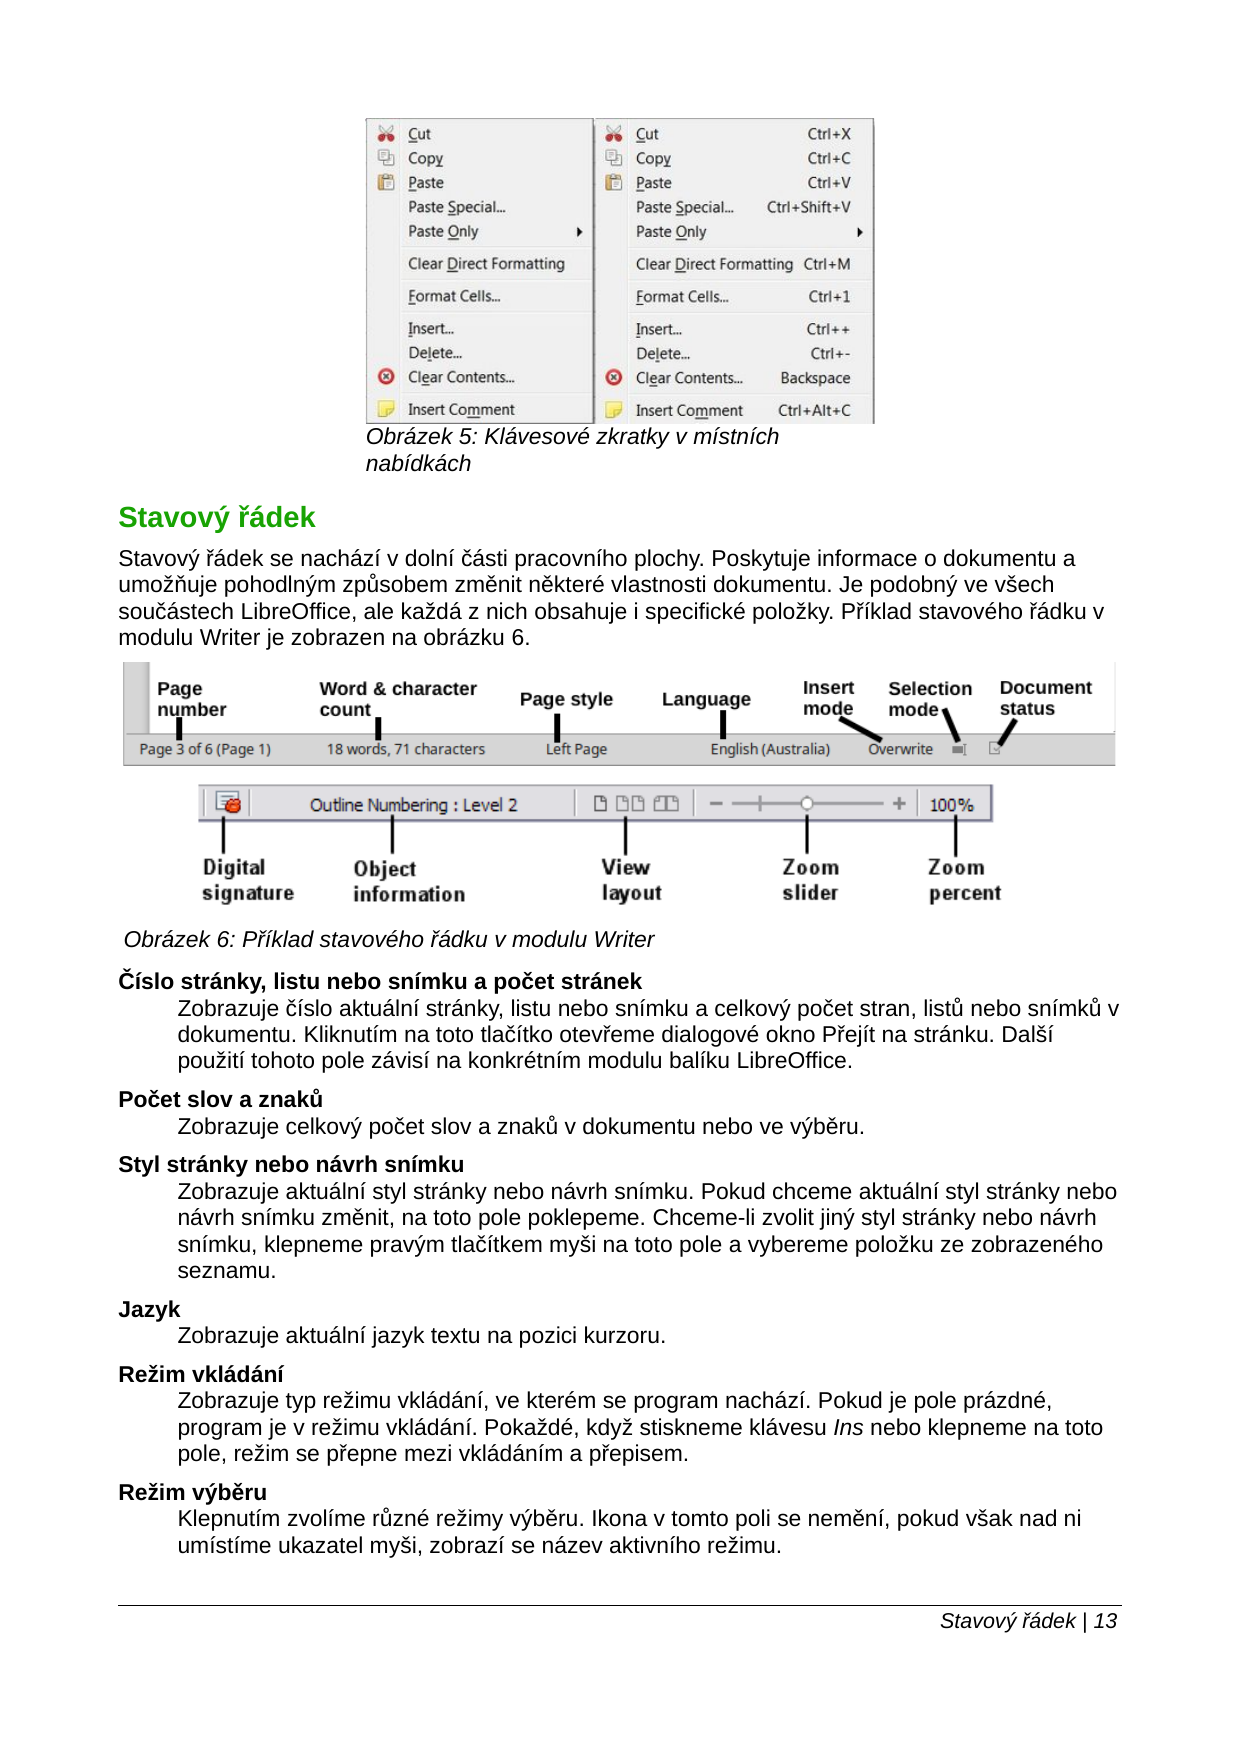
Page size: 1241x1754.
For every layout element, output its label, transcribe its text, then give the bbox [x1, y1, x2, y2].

text Číslo stránky, listu nebo snímku a počet stránek [118, 968, 1122, 995]
picture [194, 780, 1017, 927]
text Zobrazuje typ režimu vkládání, ve kterém se program nachází. Pokud je pole prázdné, program je v režimu vkládání. Pokaždé, když stiskneme klávesu Ins nebo klepneme na toto pole, režim se přepne mezi vkládáním a přepisem. [177, 1387, 1122, 1466]
text Jazyk [118, 1296, 1122, 1322]
text Obrázek 6 : Příklad stavového řádku v modulu Writer [123, 927, 1117, 952]
text Zobrazuje aktuální jazyk textu na pozici kurzoru. [177, 1322, 1122, 1348]
text Klepnutím zvolíme různé režimy výběru. Ikona v tomto poli se nemění, pokud však nad ni umístíme ukazatel myši, zobrazí se název aktivního režimu. [177, 1505, 1122, 1558]
text Stavový řádek se nachází v dolní části pracovního plochy. Poskytuje informace o dokumentu a umožňuje pohodlným způsobem změnit některé vlastnosti dokumentu. Je podobný ve všech součástech LibreOffice, ale každá z nich obsahuje i specifické položky. Příklad stavového řádku v modulu Writer je zobrazen na obrázku 6. [118, 545, 1122, 650]
text Počet slov a znaků [118, 1086, 1122, 1113]
text Režim vkládání [118, 1361, 1122, 1387]
text Režim výběru [118, 1479, 1122, 1505]
text Zobrazuje aktuální styl stránky nebo návrh snímku. Pokud chceme aktuální styl stránky nebo návrh snímku změnit, na toto pole poklepeme. Chceme-li zvolit jiný styl stránky nebo návrh snímku, klepneme pravým tlačítkem myši na toto pole a vybereme položku ze zobrazeného seznamu. [177, 1178, 1122, 1283]
text Zobrazuje číslo aktuální stránky, listu nebo snímku a celkový počet stran, listů nebo snímků v dokumentu. Kliknutím na toto tlačítko otevřeme dialogové okno Přejít na stránku. Další použití tohoto pole závisí na konkrétním modulu balíku LibreOffice. [177, 995, 1122, 1074]
text Obrázek 5: Klávesové zkratky v místních nabídkách [366, 424, 874, 476]
picture [365, 118, 875, 424]
text Styl stránky nebo návrh snímku [118, 1151, 1122, 1178]
text Zobrazuje celkový počet slov a znaků v dokumentu nebo ve výběru. [177, 1113, 1122, 1139]
subtitle Stavový řádek [118, 500, 1122, 533]
picture [123, 662, 1116, 766]
